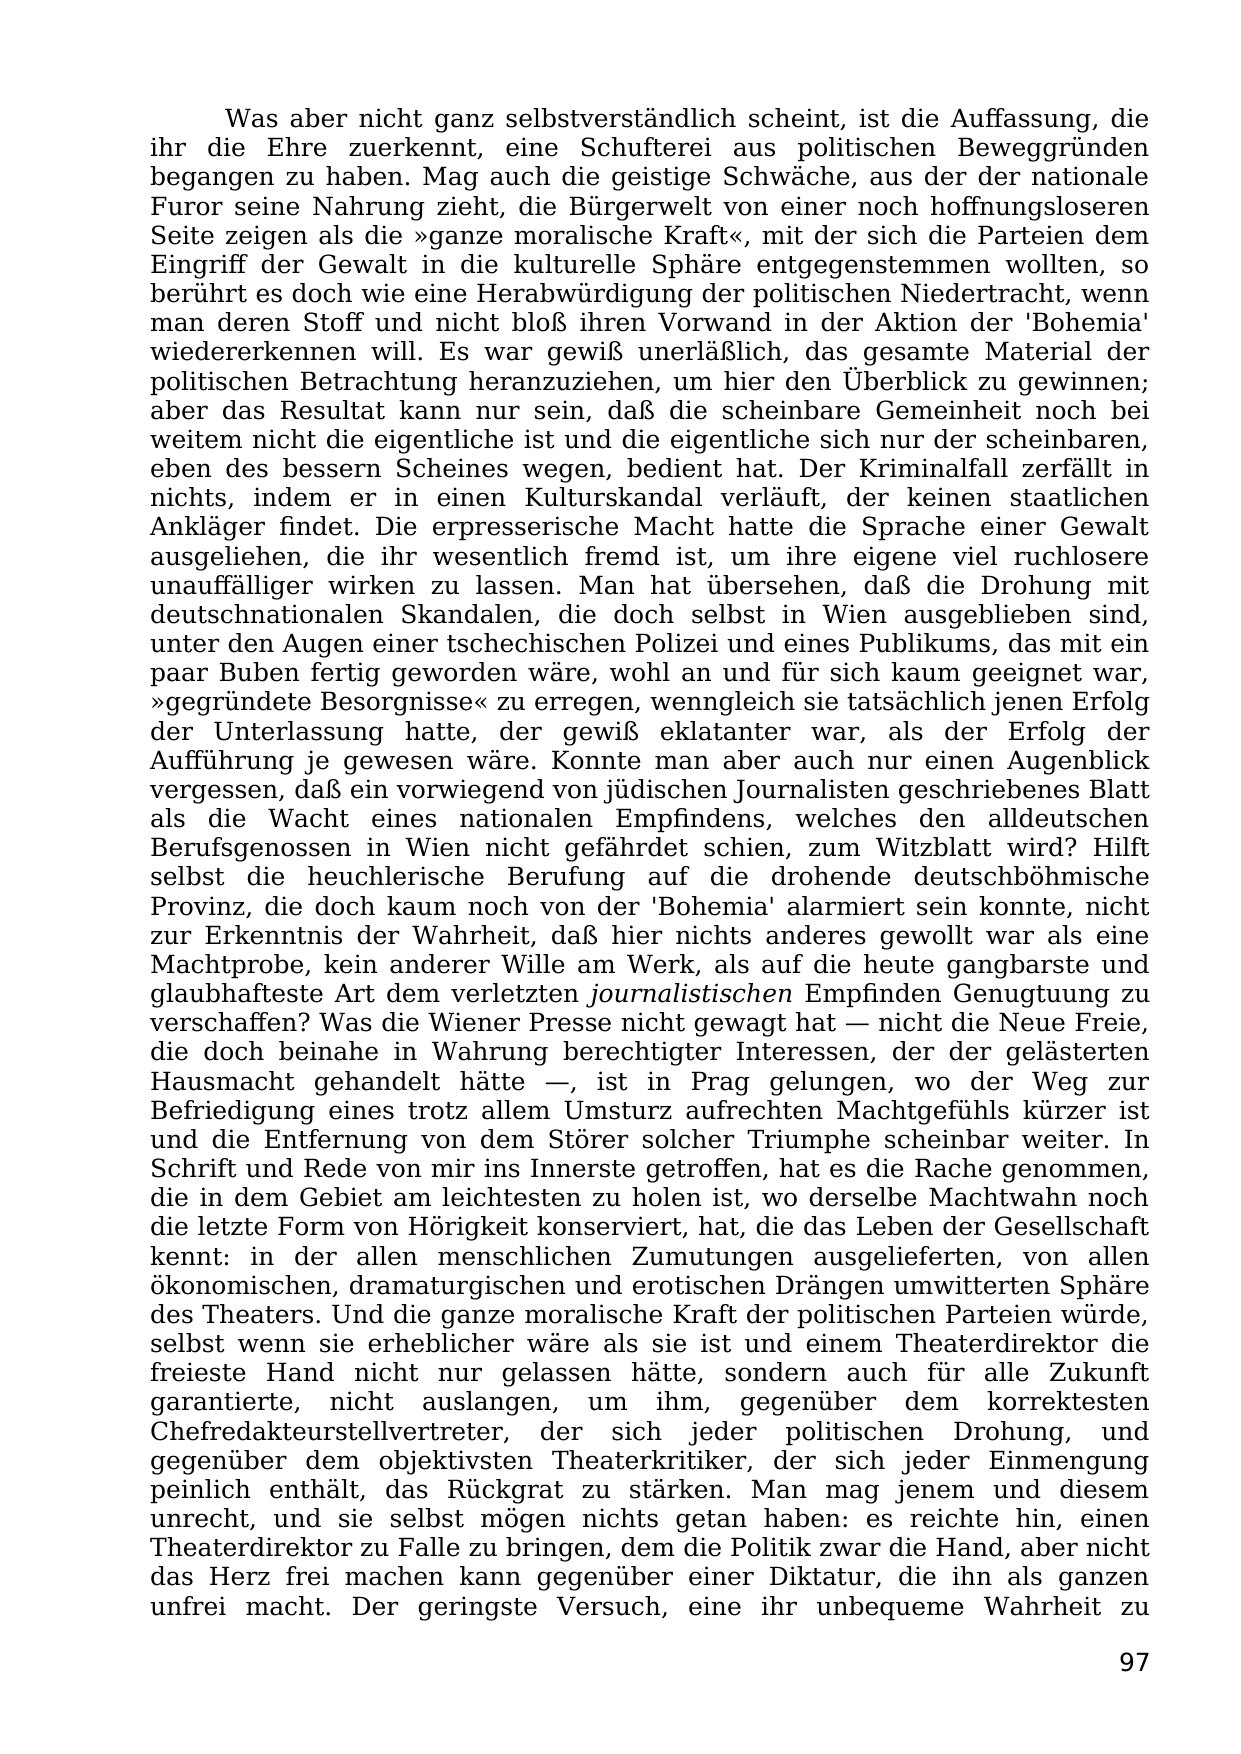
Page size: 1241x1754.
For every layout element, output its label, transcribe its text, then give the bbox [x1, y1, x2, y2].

text Was aber nicht ganz selbstverständlich scheint, ist die Auffassung, die ihr die Ehre zuerkennt, eine Schufterei aus politischen Beweggründen begangen zu haben. Mag auch die geistige Schwäche, aus der der nationale Furor seine Nahrung zieht, die Bürgerwelt von einer noch hoffnungsloseren Seite zeigen als die »ganze moralische Kraft«, mit der sich die Parteien dem Eingriff der Gewalt in die kulturelle Sphäre entgegenstemmen wollten, so berührt es doch wie eine Herabwürdigung der politischen Niedertracht, wenn man deren Stoff und nicht bloß ihren Vorwand in der Aktion der 'Bohemia' wiedererkennen will. Es war gewiß unerläßlich, das gesamte Material der politischen Betrachtung heranzuziehen, um hier den Überblick zu gewinnen; aber das Resultat kann nur sein, daß die scheinbare Gemeinheit noch bei weitem nicht die eigentliche ist und die eigentliche sich nur der scheinbaren, eben des bessern Scheines wegen, bedient hat. Der Kriminalfall zerfällt in nichts, indem er in einen Kulturskandal verläuft, der keinen staatlichen Ankläger findet. Die erpresserische Macht hatte die Sprache einer Gewalt ausgeliehen, die ihr wesentlich fremd ist, um ihre eigene viel ruchlosere unauffälliger wirken zu lassen. Man hat übersehen, daß die Drohung mit deutschnationalen Skandalen, die doch selbst in Wien ausgeblieben sind, unter den Augen einer tschechischen Polizei und eines Publikums, das mit ein paar Buben fertig geworden wäre, wohl an und für sich kaum geeignet war, »gegründete Besorgnisse« zu erregen, wenngleich sie tatsächlich jenen Erfolg der Unterlassung hatte, der gewiß eklatanter war, als der Erfolg der Aufführung je gewesen wäre. Konnte man aber auch nur einen Augenblick vergessen, daß ein vorwiegend von jüdischen Journalisten geschriebenes Blatt als die Wacht eines nationalen Empfindens, welches den alldeutschen Berufsgenossen in Wien nicht gefährdet schien, zum Witzblatt wird? Hilft selbst die heuchlerische Berufung auf die drohende deutschböhmische Provinz, die doch kaum noch von der 'Bohemia' alarmiert sein konnte, nicht zur Erkenntnis der Wahrheit, daß hier nichts anderes gewollt war als eine Machtprobe, kein anderer Wille am Werk, als auf die heute gangbarste und glaubhafteste Art dem verletzten journalistischen Empfinden Genugtuung zu verschaffen? Was die Wiener Presse nicht gewagt hat — nicht die Neue Freie, die doch beinahe in Wahrung berechtigter Interessen, der der gelästerten Hausmacht gehandelt hätte —, ist in Prag gelungen, wo der Weg zur Befriedigung eines trotz allem Umsturz aufrechten Machtgefühls kürzer ist und die Entfernung von dem Störer solcher Triumphe scheinbar weiter. In Schrift und Rede von mir ins Innerste getroffen, hat es die Rache genommen, die in dem Gebiet am leichtesten zu holen ist, wo derselbe Machtwahn noch die letzte Form von Hörigkeit konserviert, hat, die das Leben der Gesellschaft kennt: in der allen menschlichen Zumutungen ausgelieferten, von allen ökonomischen, dramaturgischen und ero­ti­schen Drängen umwitterten Sphäre des Theaters. Und die ganze moralische Kraft der politischen Parteien würde, selbst wenn sie erheblicher wäre als sie ist und einem Theaterdirektor die freieste Hand nicht nur gelassen hätte, sondern auch für alle Zukunft garantierte, nicht auslangen, um ihm, gegenüber dem korrektesten Chefredakteurstellvertreter, der sich jeder politischen Drohung, und gegenüber dem objektivsten Theaterkritiker, der sich jeder Einmengung peinlich enthält, das Rückgrat zu stärken. Man mag jenem und diesem unrecht, und sie selbst mögen nichts getan haben: es reichte hin, einen Theaterdirektor zu Falle zu bringen, dem die Politik zwar die Hand, aber nicht das Herz frei machen kann gegenüber einer Diktatur, die ihn als ganzen unfrei macht. Der geringste Versuch, eine ihr unbequeme Wahrheit zu [150, 104, 1151, 1621]
